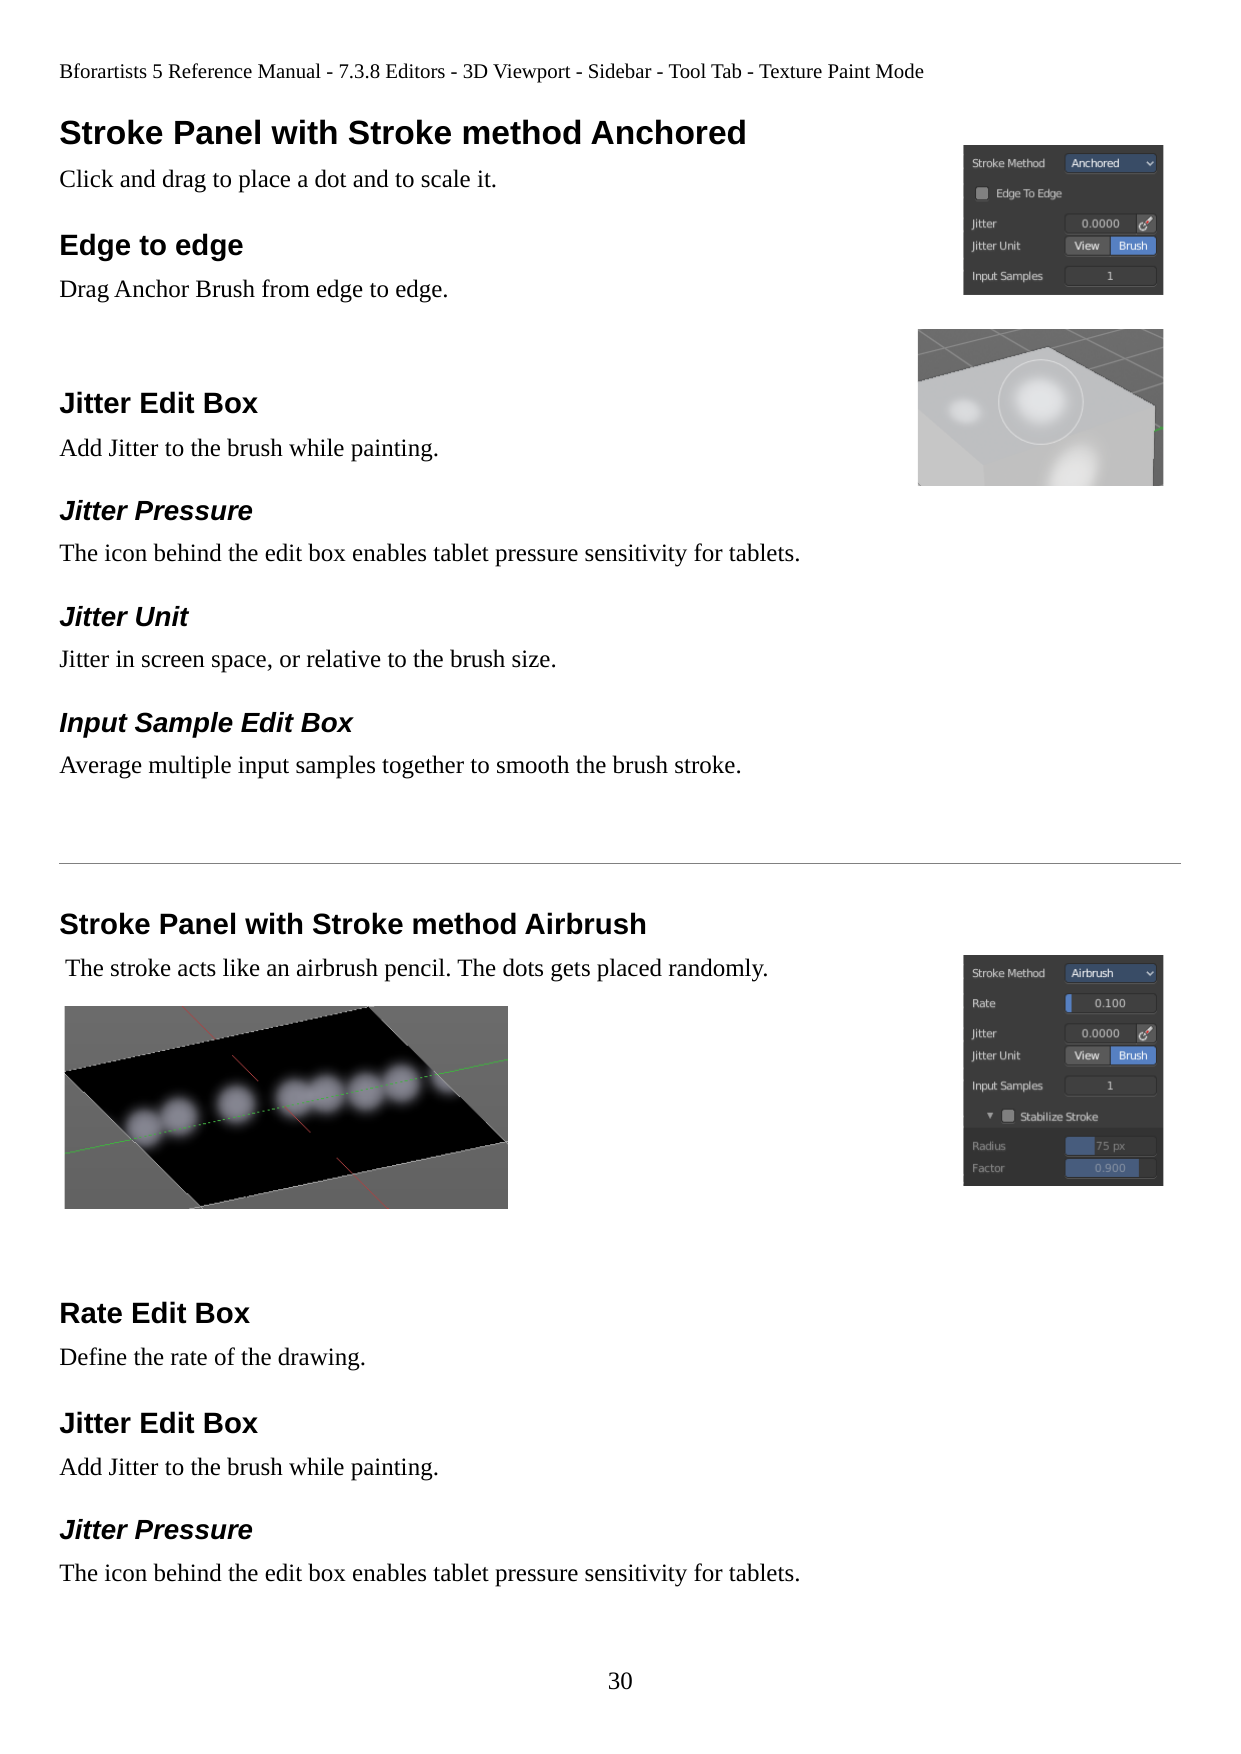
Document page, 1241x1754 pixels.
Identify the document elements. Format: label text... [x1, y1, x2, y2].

text Jitter in screen space, or relative to the brush size. [59, 644, 1181, 673]
picture [963, 955, 1164, 1186]
subtitle Rate Edit Box [59, 1296, 1181, 1329]
picture [64, 1006, 508, 1209]
subtitle [1164, 227, 1181, 261]
picture [963, 145, 1164, 295]
picture [917, 329, 1164, 486]
text The icon behind the edit box enables tablet pressure sensitivity for tablets. [59, 538, 1181, 567]
subtitle Edge to edge [59, 227, 963, 261]
text Add Jitter to the brush while painting. [59, 1452, 1181, 1481]
subtitle Jitter Pressure [59, 1513, 1181, 1545]
text Click and drag to place a dot and to scale it. [59, 164, 963, 192]
subtitle [1164, 386, 1181, 420]
text Average multiple input samples together to smooth the brush stroke. [59, 750, 1181, 779]
subtitle Jitter Unit [59, 600, 1181, 632]
text Define the rate of the drawing. [59, 1342, 1181, 1371]
subtitle Stroke Panel with Stroke method Anchored [59, 113, 1181, 151]
subtitle Jitter Edit Box [59, 386, 917, 420]
subtitle Input Sample Edit Box [59, 706, 1181, 738]
subtitle Jitter Edit Box [59, 1406, 1181, 1439]
text Add Jitter to the brush while painting. [59, 433, 917, 461]
text The icon behind the edit box enables tablet pressure sensitivity for tablets. [59, 1558, 1181, 1587]
subtitle Jitter Pressure [59, 494, 1181, 526]
text Drag Anchor Brush from edge to edge. [59, 274, 1181, 302]
text The stroke acts like an airbrush pencil. The dots gets placed randomly. [59, 953, 1181, 982]
subtitle Stroke Panel with Stroke method Airbrush [59, 907, 1181, 941]
